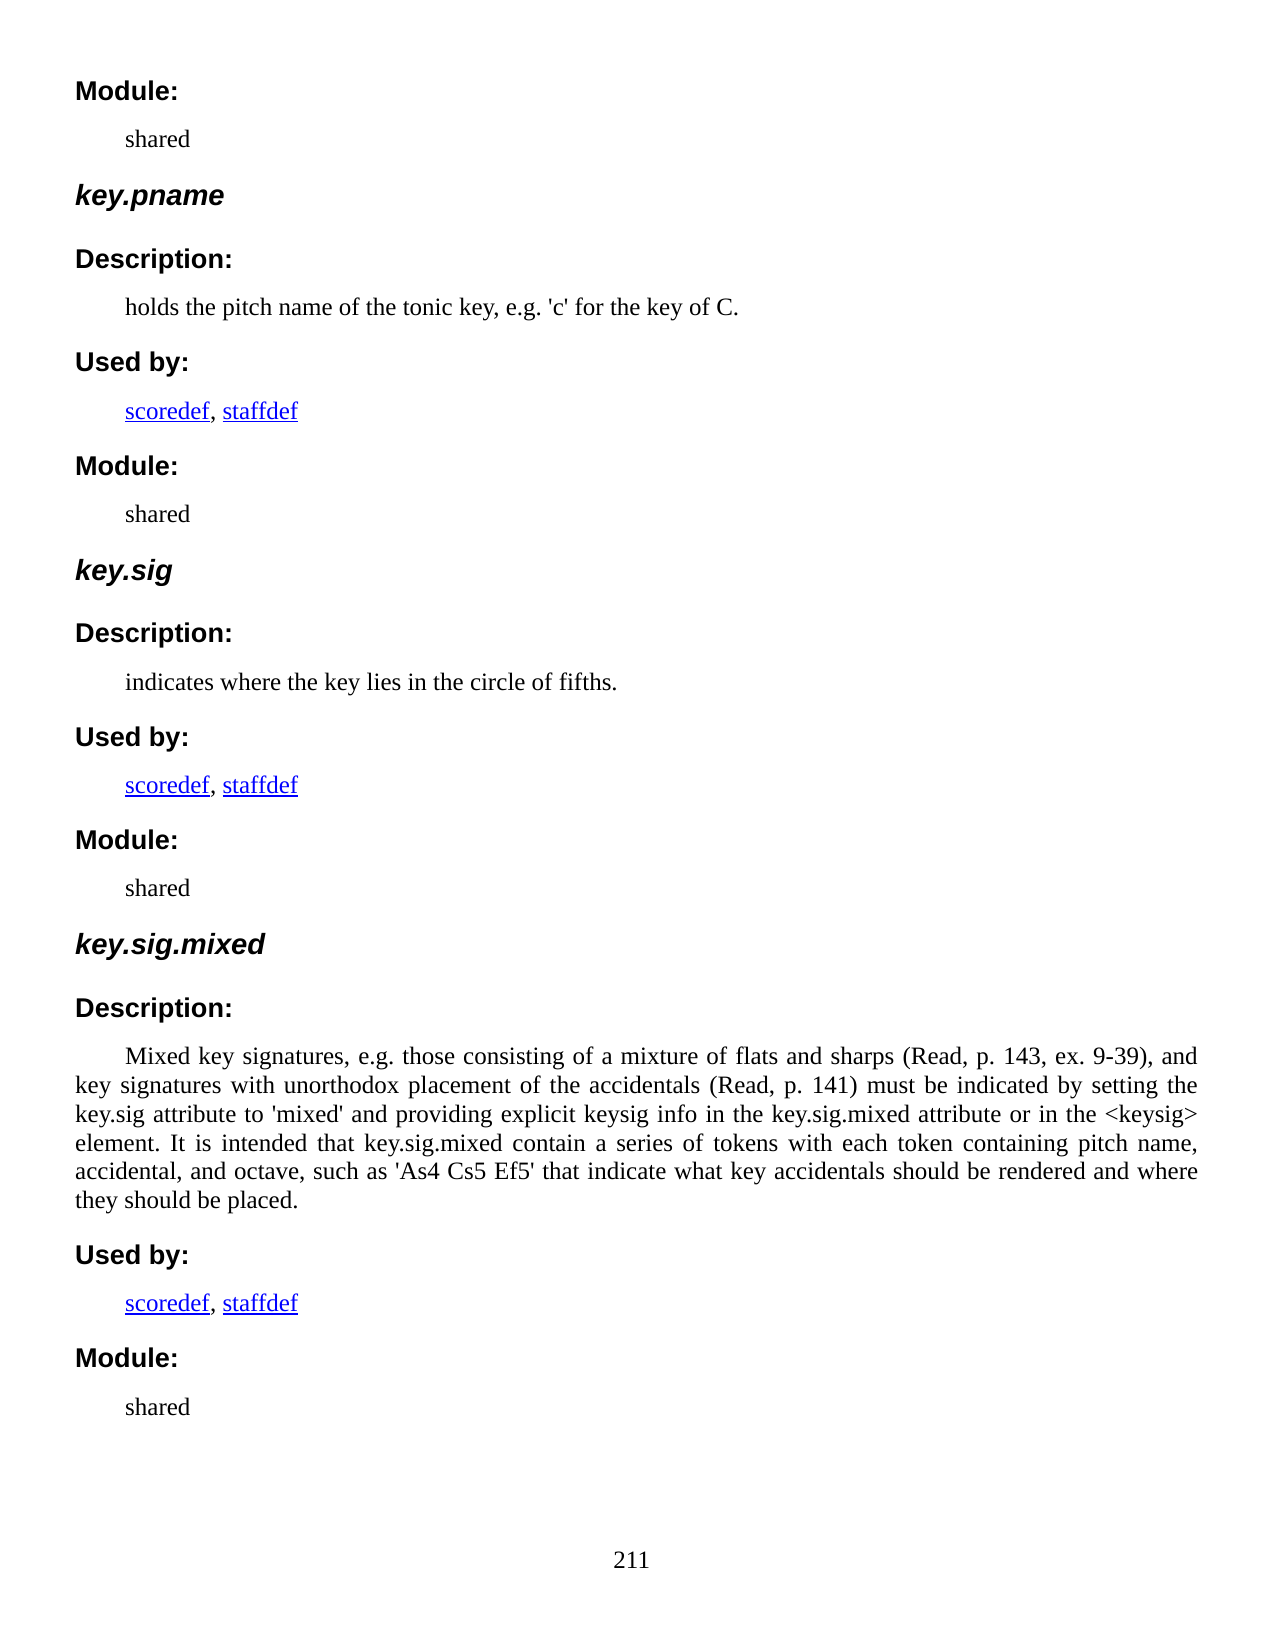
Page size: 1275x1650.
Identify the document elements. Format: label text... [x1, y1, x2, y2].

subtitle key.pname [75, 178, 1200, 212]
text shared [75, 124, 1200, 153]
subtitle key.sig [75, 553, 1200, 586]
text scoredef, staffdef [75, 1288, 1200, 1317]
subtitle Used by: [75, 721, 1200, 752]
subtitle Module: [75, 824, 1200, 855]
subtitle Description: [75, 992, 1200, 1023]
subtitle Description: [75, 617, 1200, 649]
text scoredef, staffdef [75, 770, 1200, 799]
text shared [75, 873, 1200, 902]
text shared [75, 499, 1200, 528]
subtitle Used by: [75, 1239, 1200, 1270]
subtitle key.sig.mixed [75, 927, 1200, 961]
text holds the pitch name of the tonic key, e.g. 'c' for the key of C. [75, 292, 1200, 321]
text Mixed key signatures, e.g. those consisting of a mixture of flats and sharps (Read, p. 143, ex. 9-39), and key signatures with unorthodox placement of the accidentals (Read, p. 141) must be indicated by setting the key.sig attribute to 'mixed' and providing explicit keysig info in the key.sig.mixed attribute or in the <keysig> element. It is intended that key.sig.mixed contain a series of tokens with each token containing pitch name, accidental, and octave, such as 'As4 Cs5 Ef5' that indicate what key accidentals should be rendered and where they should be placed. [75, 1041, 1200, 1214]
subtitle Description: [75, 243, 1200, 274]
subtitle Used by: [75, 346, 1200, 377]
text shared [75, 1392, 1200, 1420]
subtitle Module: [75, 75, 1200, 106]
subtitle Module: [75, 1342, 1200, 1373]
text indicates where the key lies in the circle of fifths. [75, 667, 1200, 696]
subtitle Module: [75, 449, 1200, 481]
text scoredef, staffdef [75, 396, 1200, 424]
